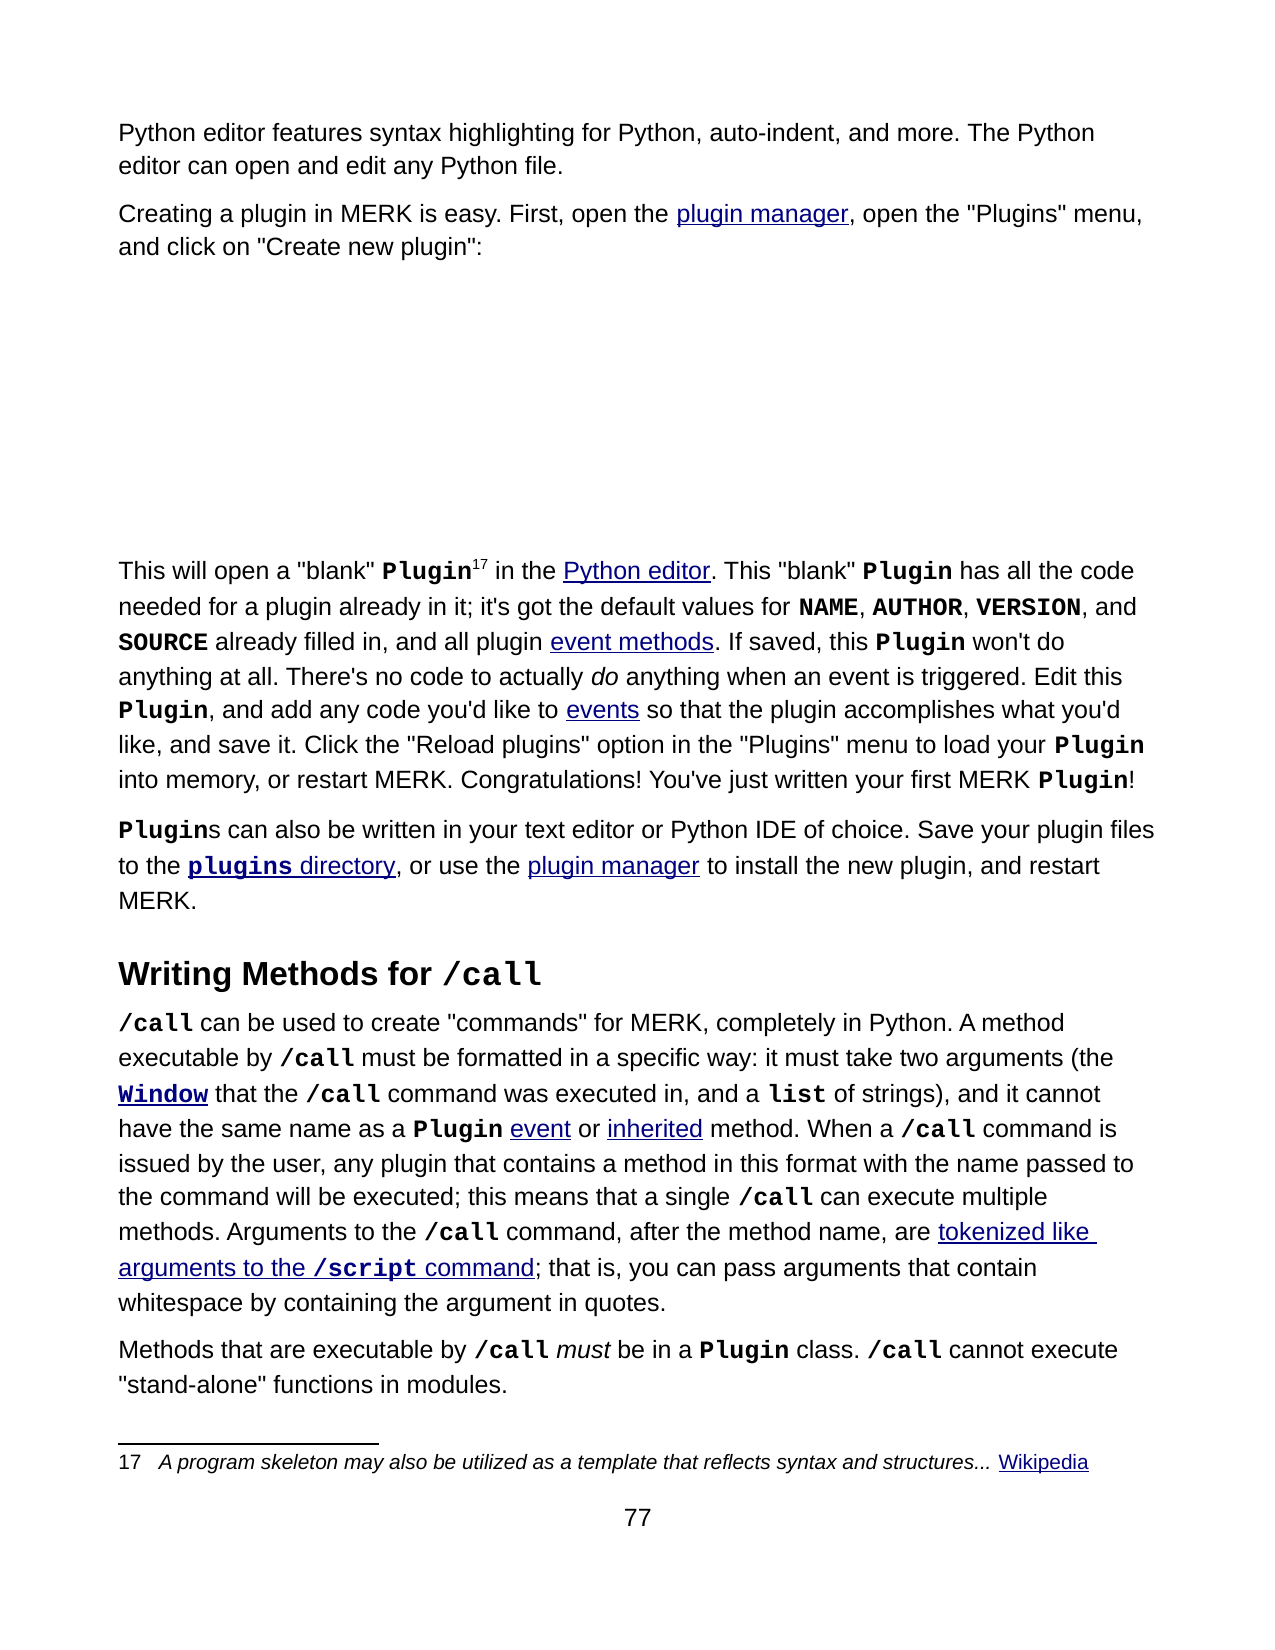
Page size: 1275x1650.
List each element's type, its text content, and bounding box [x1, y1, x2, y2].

text /call can be used to create "commands" for MERK, completely in Python. A method executable by /call must be formatted in a specific way: it must take two arguments (the Window that the /call command was executed in, and a list of strings), and it cannot have the same name as a Plugin event or inherited method. When a /call command is issued by the user, any plugin that contains a method in this format with the name passed to the command will be executed; this means that a single /call can execute multiple methods. Arguments to the /call command, after the method name, are tokenized like arguments to the /script command; that is, you can pass arguments that contain whitespace by containing the argument in quotes. [118, 1008, 1157, 1316]
text A program skeleton may also be utilized as a template that reflects syntax and structures... Wikipedia [118, 1450, 1157, 1474]
text This will open a "blank" Plugin in the Python editor. This "blank" Plugin has all the code needed for a plugin already in it; it's got the default values for NAME, AUTHOR, VERSION, and SOURCE already filled in, and all plugin event methods. If saved, this Plugin won't do anything at all. There's no code to actually do anything when an event is triggered. Edit this Plugin, and add any code you'd like to events so that the plugin accomplishes what you'd like, and save it. Click the "Reload plugins" option in the "Plugins" menu to load your Plugin into memory, or restart MERK. Congratulations! You've just written your first MERK Plugin! [118, 556, 1157, 796]
text Plugins can also be written in your text editor or Python IDE of choice. Save your plugin files to the plugins directory, or use the plugin manager to install the new plugin, and restart MERK. [118, 815, 1157, 914]
text Python editor features syntax highlighting for Python, auto-indent, and more. The Python editor can open and edit any Python file. [118, 118, 1157, 180]
text Creating a plugin in MERK is easy. First, open the plugin manager, open the "Plugins" menu, and click on "Create new plugin": [118, 199, 1157, 261]
text Methods that are executable by /call must be in a Plugin class. /call cannot execute "stand-alone" functions in modules. [118, 1335, 1157, 1399]
subtitle Writing Methods for /call [118, 954, 1157, 996]
